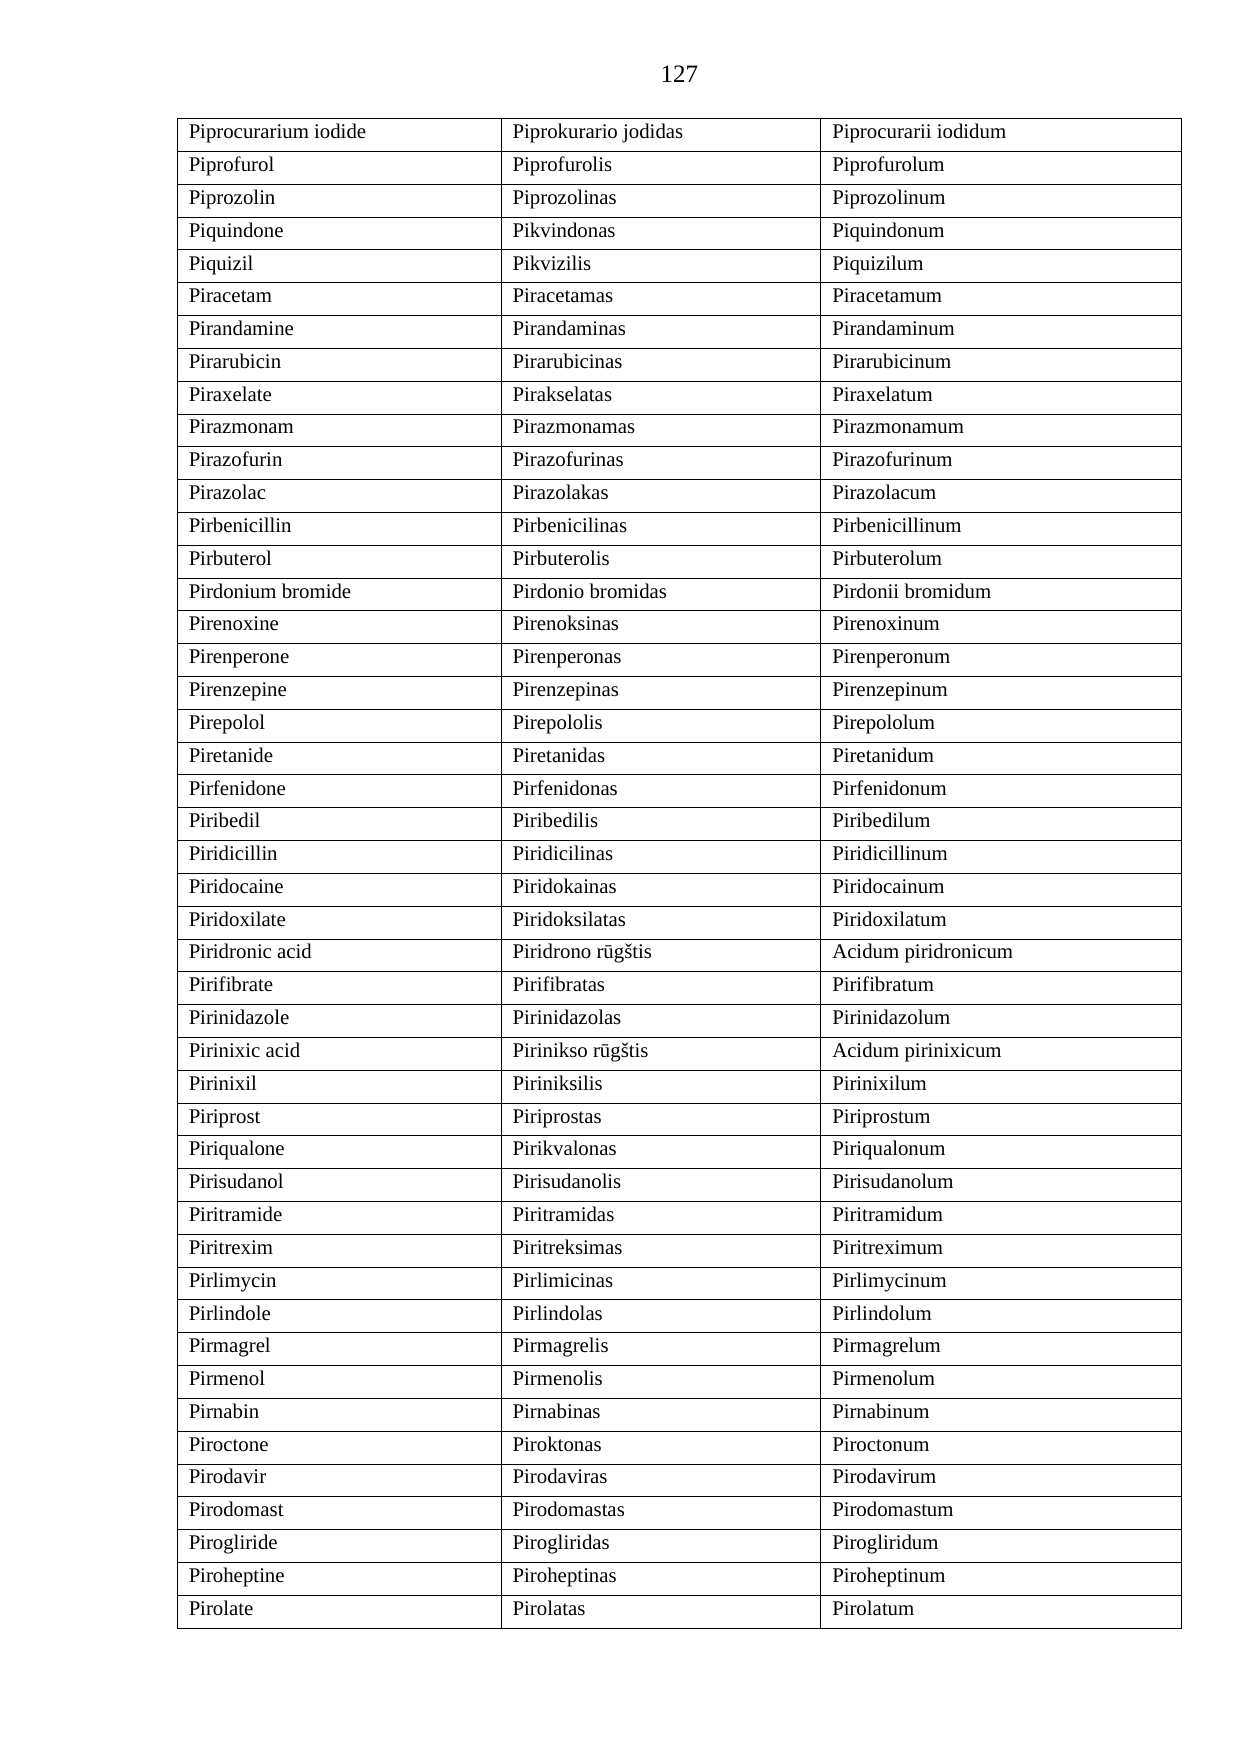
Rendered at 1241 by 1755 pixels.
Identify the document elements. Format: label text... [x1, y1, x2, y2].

table_cell Piroktonas [502, 1432, 820, 1463]
table_cell Piquizil [178, 250, 501, 282]
table_cell Pirbuterolis [502, 546, 820, 577]
table_cell Piritramidum [821, 1202, 1181, 1234]
table_cell Pirazolakas [502, 480, 820, 512]
table_cell Piribedilum [821, 808, 1181, 840]
table_cell Pirenzepine [178, 677, 501, 709]
table_cell Piridocaine [178, 874, 501, 906]
table_cell Pirolatum [821, 1596, 1181, 1627]
table_cell Pirisudanolum [821, 1169, 1181, 1201]
table_cell Piriprostum [821, 1104, 1181, 1135]
table_cell Pirazmonamas [502, 415, 820, 446]
table_cell Pirfenidone [178, 775, 501, 807]
table_cell Pirisudanolis [502, 1169, 820, 1201]
table_cell Pirazmonamum [821, 415, 1181, 446]
table_cell Piroctone [178, 1432, 501, 1463]
table_cell Piriqualone [178, 1136, 501, 1168]
table_cell Piroheptinum [821, 1563, 1181, 1595]
table_cell Pirnabinum [821, 1399, 1181, 1431]
table_cell Piridocainum [821, 874, 1181, 906]
table_cell Piprozolinas [502, 185, 820, 217]
table_cell Piprofurolis [502, 152, 820, 184]
table_cell Pirlindolas [502, 1300, 820, 1332]
table_cell Pirifibratas [502, 972, 820, 1004]
table_cell Pirepololum [821, 710, 1181, 742]
table_cell Pirodavir [178, 1465, 501, 1496]
table_cell Piritreximum [821, 1235, 1181, 1267]
table_cell Pirinidazolum [821, 1005, 1181, 1037]
table_cell Piriprostas [502, 1104, 820, 1135]
table_cell Piridoxilatum [821, 907, 1181, 938]
table_cell Pirepololis [502, 710, 820, 742]
table_cell Piprokurario jodidas [502, 119, 820, 151]
table_cell Acidum piridronicum [821, 940, 1181, 971]
table_cell Pirenoksinas [502, 611, 820, 643]
table_cell Piridoxilate [178, 907, 501, 938]
table_cell Piquindonum [821, 218, 1181, 249]
table_cell Pirlimycin [178, 1268, 501, 1299]
table_cell Piquizilum [821, 250, 1181, 282]
table_cell Pirbuterolum [821, 546, 1181, 577]
table_cell Pirnabinas [502, 1399, 820, 1431]
table_cell Pirfenidonas [502, 775, 820, 807]
table_cell Pirinixic acid [178, 1038, 501, 1070]
table_cell Pirikvalonas [502, 1136, 820, 1168]
table_cell Pirlindolum [821, 1300, 1181, 1332]
table_cell Pirenperonas [502, 644, 820, 676]
table_cell Pirogliridum [821, 1530, 1181, 1562]
table_cell Pirdonio bromidas [502, 579, 820, 610]
table_cell Piracetamum [821, 283, 1181, 315]
table_cell Piretanidum [821, 743, 1181, 774]
table_cell Piritramide [178, 1202, 501, 1234]
table_cell Piretanide [178, 743, 501, 774]
table_cell Pirenperone [178, 644, 501, 676]
table_cell Piraxelatum [821, 382, 1181, 413]
table_cell Pirdonium bromide [178, 579, 501, 610]
table_cell Pirmagrelum [821, 1333, 1181, 1365]
table_cell Piretanidas [502, 743, 820, 774]
table_cell Piridrono rūgštis [502, 940, 820, 971]
table_cell Pirarubicinas [502, 349, 820, 381]
table_cell Pirandamine [178, 316, 501, 348]
table_cell Pirlimycinum [821, 1268, 1181, 1299]
table_cell Pirbenicillinum [821, 513, 1181, 545]
table_cell Pirenperonum [821, 644, 1181, 676]
table_cell Pirbuterol [178, 546, 501, 577]
table_cell Piridoksilatas [502, 907, 820, 938]
table_cell Pirinidazolas [502, 1005, 820, 1037]
table_cell Pirbenicillin [178, 513, 501, 545]
table_cell Pirmagrelis [502, 1333, 820, 1365]
table_cell Pirazolacum [821, 480, 1181, 512]
table_cell Pirinixilum [821, 1071, 1181, 1102]
table_cell Pirnabin [178, 1399, 501, 1431]
table_cell Pikvizilis [502, 250, 820, 282]
table_cell Pirenzepinas [502, 677, 820, 709]
table_cell Pirazofurin [178, 447, 501, 479]
table_cell Pirandaminas [502, 316, 820, 348]
table_cell Pirenzepinum [821, 677, 1181, 709]
table_cell Piprofurol [178, 152, 501, 184]
table_cell Piprocurarium iodide [178, 119, 501, 151]
table_cell Piridokainas [502, 874, 820, 906]
table_cell Piroheptinas [502, 1563, 820, 1595]
table_cell Piracetam [178, 283, 501, 315]
table_cell Pirlimicinas [502, 1268, 820, 1299]
table_cell Piprofurolum [821, 152, 1181, 184]
table_cell Pirodomastum [821, 1497, 1181, 1529]
table_cell Pirolate [178, 1596, 501, 1627]
table_cell Pirifibratum [821, 972, 1181, 1004]
table_cell Pirodomastas [502, 1497, 820, 1529]
table_cell Piribedil [178, 808, 501, 840]
table_cell Pirenoxine [178, 611, 501, 643]
table_cell Piroctonum [821, 1432, 1181, 1463]
table_cell Pirogliridas [502, 1530, 820, 1562]
table_cell Piridicilinas [502, 841, 820, 873]
table_cell Pirbenicilinas [502, 513, 820, 545]
table_cell Piraxelate [178, 382, 501, 413]
table_cell Piriprost [178, 1104, 501, 1135]
table_cell Pirakselatas [502, 382, 820, 413]
table_cell Pirazolac [178, 480, 501, 512]
table_cell Acidum pirinixicum [821, 1038, 1181, 1070]
table_cell Pirifibrate [178, 972, 501, 1004]
table_cell Pirazofurinas [502, 447, 820, 479]
table_cell Piriniksilis [502, 1071, 820, 1102]
table_cell Pirepolol [178, 710, 501, 742]
table_cell Piritrexim [178, 1235, 501, 1267]
table_cell Pirinidazole [178, 1005, 501, 1037]
table_cell Pirodaviras [502, 1465, 820, 1496]
table_cell Piridicillinum [821, 841, 1181, 873]
table_cell Piritreksimas [502, 1235, 820, 1267]
table_cell Pirmenolum [821, 1366, 1181, 1398]
table_cell Piprozolin [178, 185, 501, 217]
table_cell Piribedilis [502, 808, 820, 840]
table_cell Pirmenolis [502, 1366, 820, 1398]
table_cell Piprocurarii iodidum [821, 119, 1181, 151]
table_cell Piriqualonum [821, 1136, 1181, 1168]
table_cell Pirinikso rūgštis [502, 1038, 820, 1070]
table_cell Pirenoxinum [821, 611, 1181, 643]
table_cell Pirmenol [178, 1366, 501, 1398]
table_cell Pirmagrel [178, 1333, 501, 1365]
table_cell Pirinixil [178, 1071, 501, 1102]
table_cell Pirdonii bromidum [821, 579, 1181, 610]
table_cell Pirisudanol [178, 1169, 501, 1201]
table_cell Piprozolinum [821, 185, 1181, 217]
table_cell Piroheptine [178, 1563, 501, 1595]
table_cell Pirazofurinum [821, 447, 1181, 479]
table_cell Pirogliride [178, 1530, 501, 1562]
table_cell Pirodomast [178, 1497, 501, 1529]
table_cell Piridicillin [178, 841, 501, 873]
table_cell Pirandaminum [821, 316, 1181, 348]
table_cell Pikvindonas [502, 218, 820, 249]
table_cell Piquindone [178, 218, 501, 249]
table_cell Pirolatas [502, 1596, 820, 1627]
table_cell Pirfenidonum [821, 775, 1181, 807]
table_cell Piridronic acid [178, 940, 501, 971]
table_cell Pirazmonam [178, 415, 501, 446]
table_cell Piritramidas [502, 1202, 820, 1234]
table_cell Piracetamas [502, 283, 820, 315]
table_cell Pirodavirum [821, 1465, 1181, 1496]
table_cell Pirlindole [178, 1300, 501, 1332]
table_cell Pirarubicin [178, 349, 501, 381]
table_cell Pirarubicinum [821, 349, 1181, 381]
